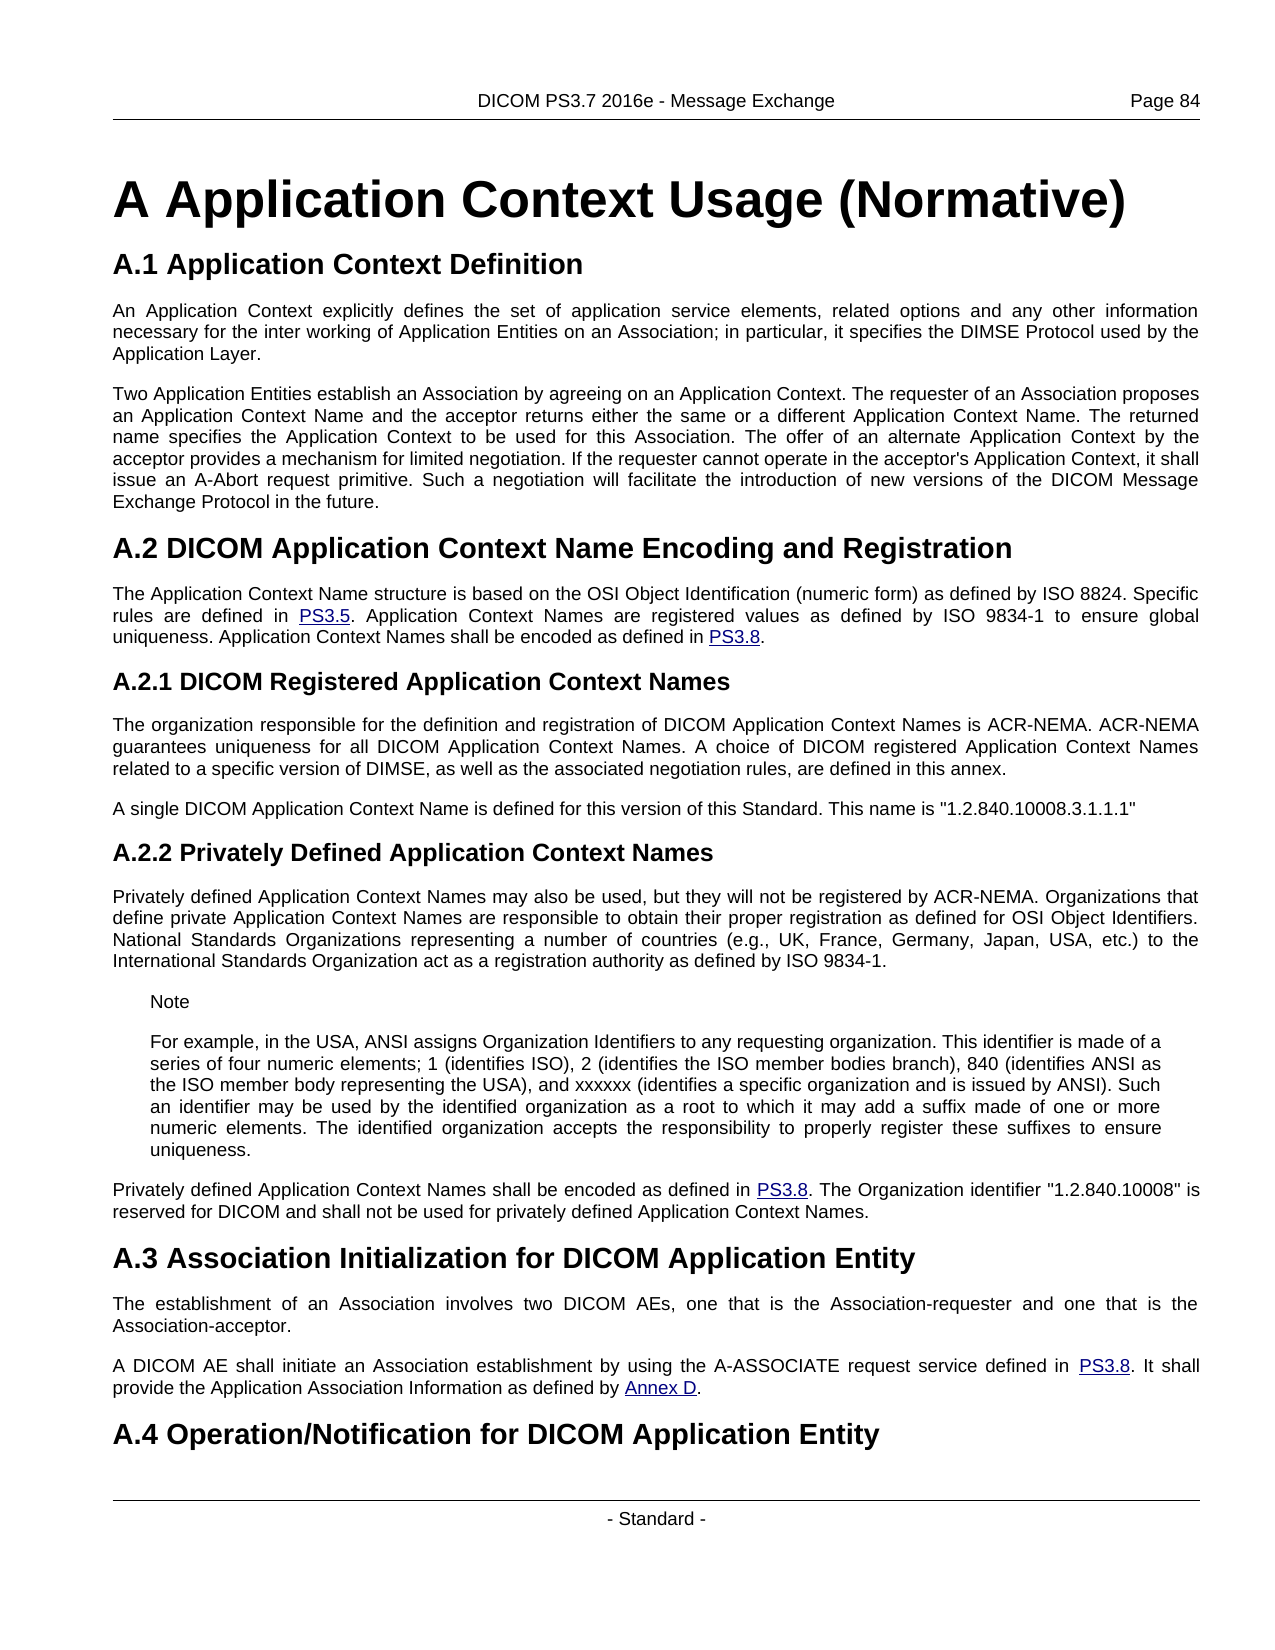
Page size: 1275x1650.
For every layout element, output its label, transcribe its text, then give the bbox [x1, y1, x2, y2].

text A Application Context Usage (Normative) [112, 169, 1200, 228]
text A.2 DICOM Application Context Name Encoding and Registration [112, 531, 1200, 564]
text Privately defined Application Context Names shall be encoded as defined in PS3.8. The Organization identifier "1.2.840.10008" is reserved for DICOM and shall not be used for privately defined Application Context Names. [112, 1179, 1200, 1222]
text An Application Context explicitly defines the set of application service elements, related options and any other information necessary for the inter working of Application Entities on an Association; in particular, it specifies the DIMSE Protocol used by the Application Layer. [112, 299, 1200, 364]
text A.1 Application Context Definition [112, 247, 1200, 281]
text A.2.2 Privately Defined Application Context Names [112, 838, 1200, 867]
text A single DICOM Application Context Name is defined for this version of this Standard. This name is "1.2.840.10008.3.1.1.1" [112, 798, 1200, 819]
text A.4 Operation/Notification for DICOM Application Entity [112, 1417, 1200, 1450]
text The Application Context Name structure is based on the OSI Object Identification (numeric form) as defined by ISO 8824. Specific rules are defined in PS3.5. Application Context Names are registered values as defined by ISO 9834-1 to ensure global uniqueness. Application Context Names shall be encoded as defined in PS3.8. [112, 583, 1200, 648]
text Note [150, 990, 1162, 1012]
text The establishment of an Association involves two DICOM AEs, one that is the Association-requester and one that is the Association-acceptor. [112, 1293, 1200, 1336]
text Privately defined Application Context Names may also be used, but they will not be registered by ACR-NEMA. Organizations that define private Application Context Names are responsible to obtain their proper registration as defined for OSI Object Identifiers. National Standards Organizations representing a number of countries (e.g., UK, France, Germany, Japan, USA, etc.) to the International Standards Organization act as a registration authority as defined by ISO 9834-1. [112, 885, 1200, 972]
text A DICOM AE shall initiate an Association establishment by using the A-ASSOCIATE request service defined in PS3.8. It shall provide the Application Association Information as defined by Annex D. [112, 1355, 1200, 1398]
text Two Application Entities establish an Association by agreeing on an Application Context. The requester of an Association proposes an Application Context Name and the acceptor returns either the same or a different Application Context Name. The returned name specifies the Application Context to be used for this Association. The offer of an alternate Application Context by the acceptor provides a mechanism for limited negotiation. If the requester cannot operate in the acceptor's Application Context, it shall issue an A-Abort request primitive. Such a negotiation will facilitate the introduction of new versions of the DICOM Message Exchange Protocol in the future. [112, 383, 1200, 512]
text The organization responsible for the definition and registration of DICOM Application Context Names is ACR-NEMA. ACR-NEMA guarantees uniqueness for all DICOM Application Context Names. A choice of DICOM registered Application Context Names related to a specific version of DIMSE, as well as the associated negotiation rules, are defined in this annex. [112, 714, 1200, 779]
text For example, in the USA, ANSI assigns Organization Identifiers to any requesting organization. This identifier is made of a series of four numeric elements; 1 (identifies ISO), 2 (identifies the ISO member bodies branch), 840 (identifies ANSI as the ISO member body representing the USA), and xxxxxx (identifies a specific organization and is issued by ANSI). Such an identifier may be used by the identified organization as a root to which it may add a suffix made of one or more numeric elements. The identified organization accepts the responsibility to properly register these suffixes to ensure uniqueness. [150, 1031, 1162, 1160]
text A.2.1 DICOM Registered Application Context Names [112, 667, 1200, 695]
text A.3 Association Initialization for DICOM Application Entity [112, 1241, 1200, 1274]
